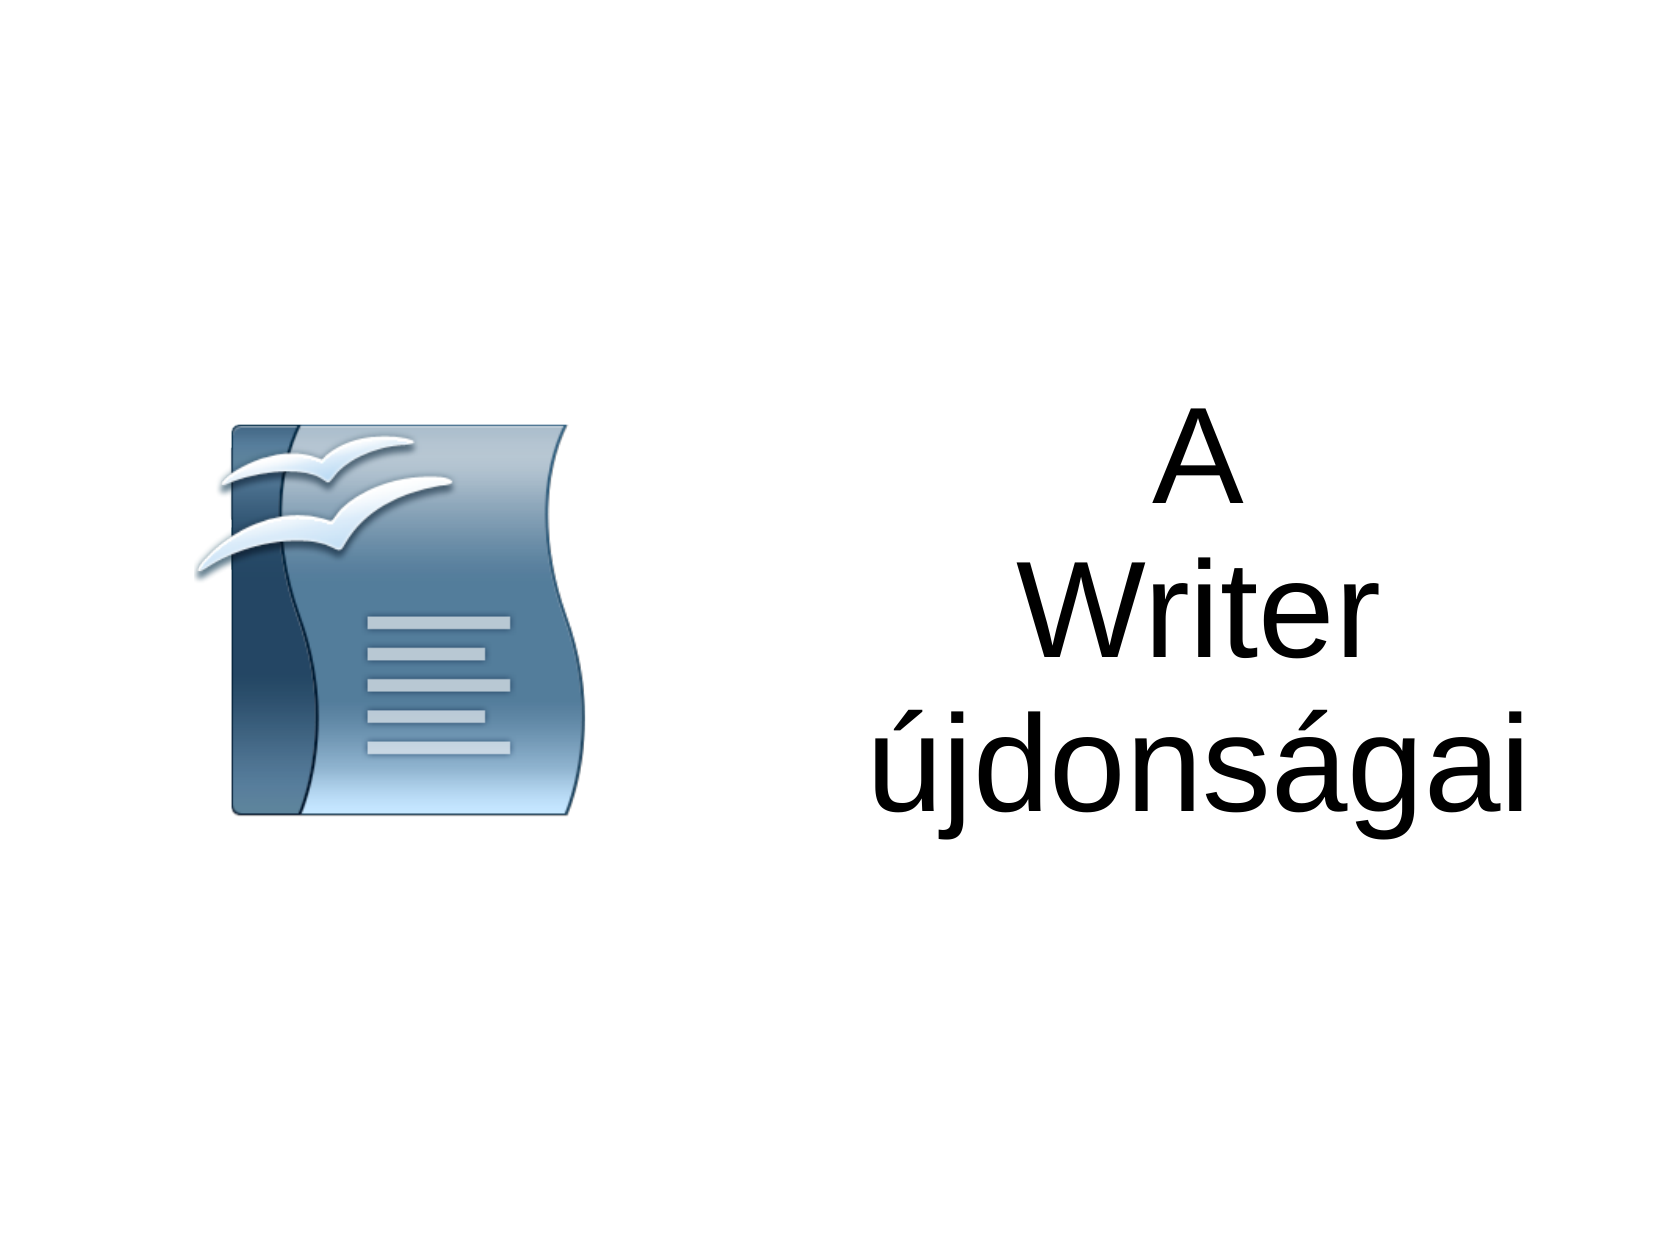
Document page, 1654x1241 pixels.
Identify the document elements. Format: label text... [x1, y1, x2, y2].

subtitle A Writer újdonságai [826, 118, 1571, 1102]
picture [194, 420, 595, 821]
